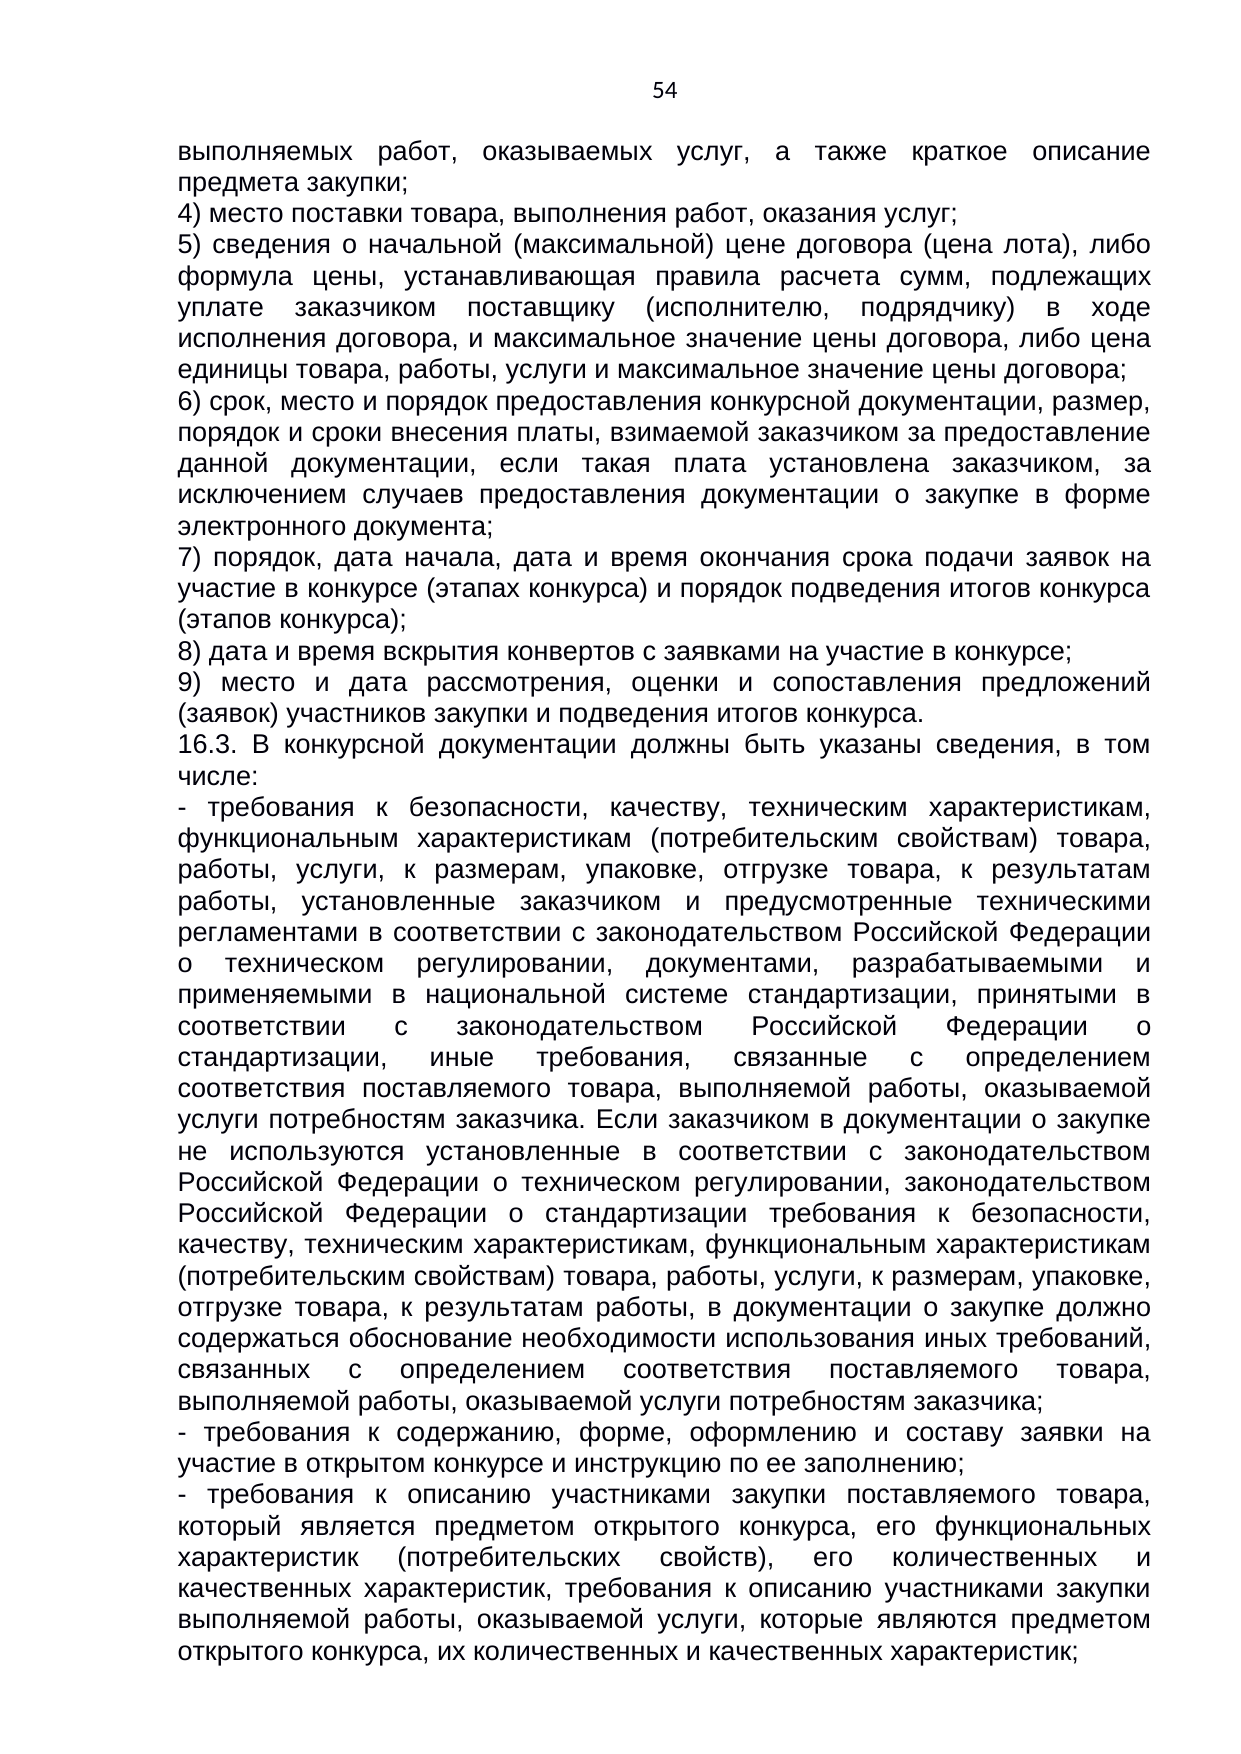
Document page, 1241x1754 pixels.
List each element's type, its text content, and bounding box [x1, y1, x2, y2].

text - требования к описанию участниками закупки поставляемого товара, который является предметом открытого конкурса, его функциональных характеристик (потребительских свойств), его количественных и качественных характеристик, требования к описанию участниками закупки выполняемой работы, оказываемой услуги, которые являются предметом открытого конкурса, их количественных и качественных характеристик; [177, 1478, 1152, 1666]
text - требования к безопасности, качеству, техническим характеристикам, функциональным характеристикам (потребительским свойствам) товара, работы, услуги, к размерам, упаковке, отгрузке товара, к результатам работы, установленные заказчиком и предусмотренные техническими регламентами в соответствии с законодательством Российской Федерации о техническом регулировании, документами, разрабатываемыми и применяемыми в национальной системе стандартизации, принятыми в соответствии с законодательством Российской Федерации о стандартизации, иные требования, связанные с определением соответствия поставляемого товара, выполняемой работы, оказываемой услуги потребностям заказчика. Если заказчиком в документации о закупке не используются установленные в соответствии с законодательством Российской Федерации о техническом регулировании, законодательством Российской Федерации о стандартизации требования к безопасности, качеству, техническим характеристикам, функциональным характеристикам (потребительским свойствам) товара, работы, услуги, к размерам, упаковке, отгрузке товара, к результатам работы, в документации о закупке должно содержаться обоснование необходимости использования иных требований, связанных с определением соответствия поставляемого товара, выполняемой работы, оказываемой услуги потребностям заказчика; [177, 791, 1152, 1416]
text 5) сведения о начальной (максимальной) цене договора (цена лота), либо формула цены, устанавливающая правила расчета сумм, подлежащих уплате заказчиком поставщику (исполнителю, подрядчику) в ходе исполнения договора, и максимальное значение цены договора, либо цена единицы товара, работы, услуги и максимальное значение цены договора; [177, 228, 1152, 385]
text 8) дата и время вскрытия конвертов с заявками на участие в конкурсе; [177, 635, 1152, 666]
text 4) место поставки товара, выполнения работ, оказания услуг; [177, 197, 1152, 228]
text 7) порядок, дата начала, дата и время окончания срока подачи заявок на участие в конкурсе (этапах конкурса) и порядок подведения итогов конкурса (этапов конкурса); [177, 541, 1152, 635]
text 6) срок, место и порядок предоставления конкурсной документации, размер, порядок и сроки внесения платы, взимаемой заказчиком за предоставление данной документации, если такая плата установлена заказчиком, за исключением случаев предоставления документации о закупке в форме электронного документа; [177, 385, 1152, 541]
text 9) место и дата рассмотрения, оценки и сопоставления предложений (заявок) участников закупки и подведения итогов конкурса. [177, 666, 1152, 728]
text выполняемых работ, оказываемых услуг, а также краткое описание предмета закупки; [177, 135, 1152, 197]
text - требования к содержанию, форме, оформлению и составу заявки на участие в открытом конкурсе и инструкцию по ее заполнению; [177, 1416, 1152, 1478]
text 16.3. В конкурсной документации должны быть указаны сведения, в том числе: [177, 728, 1152, 791]
